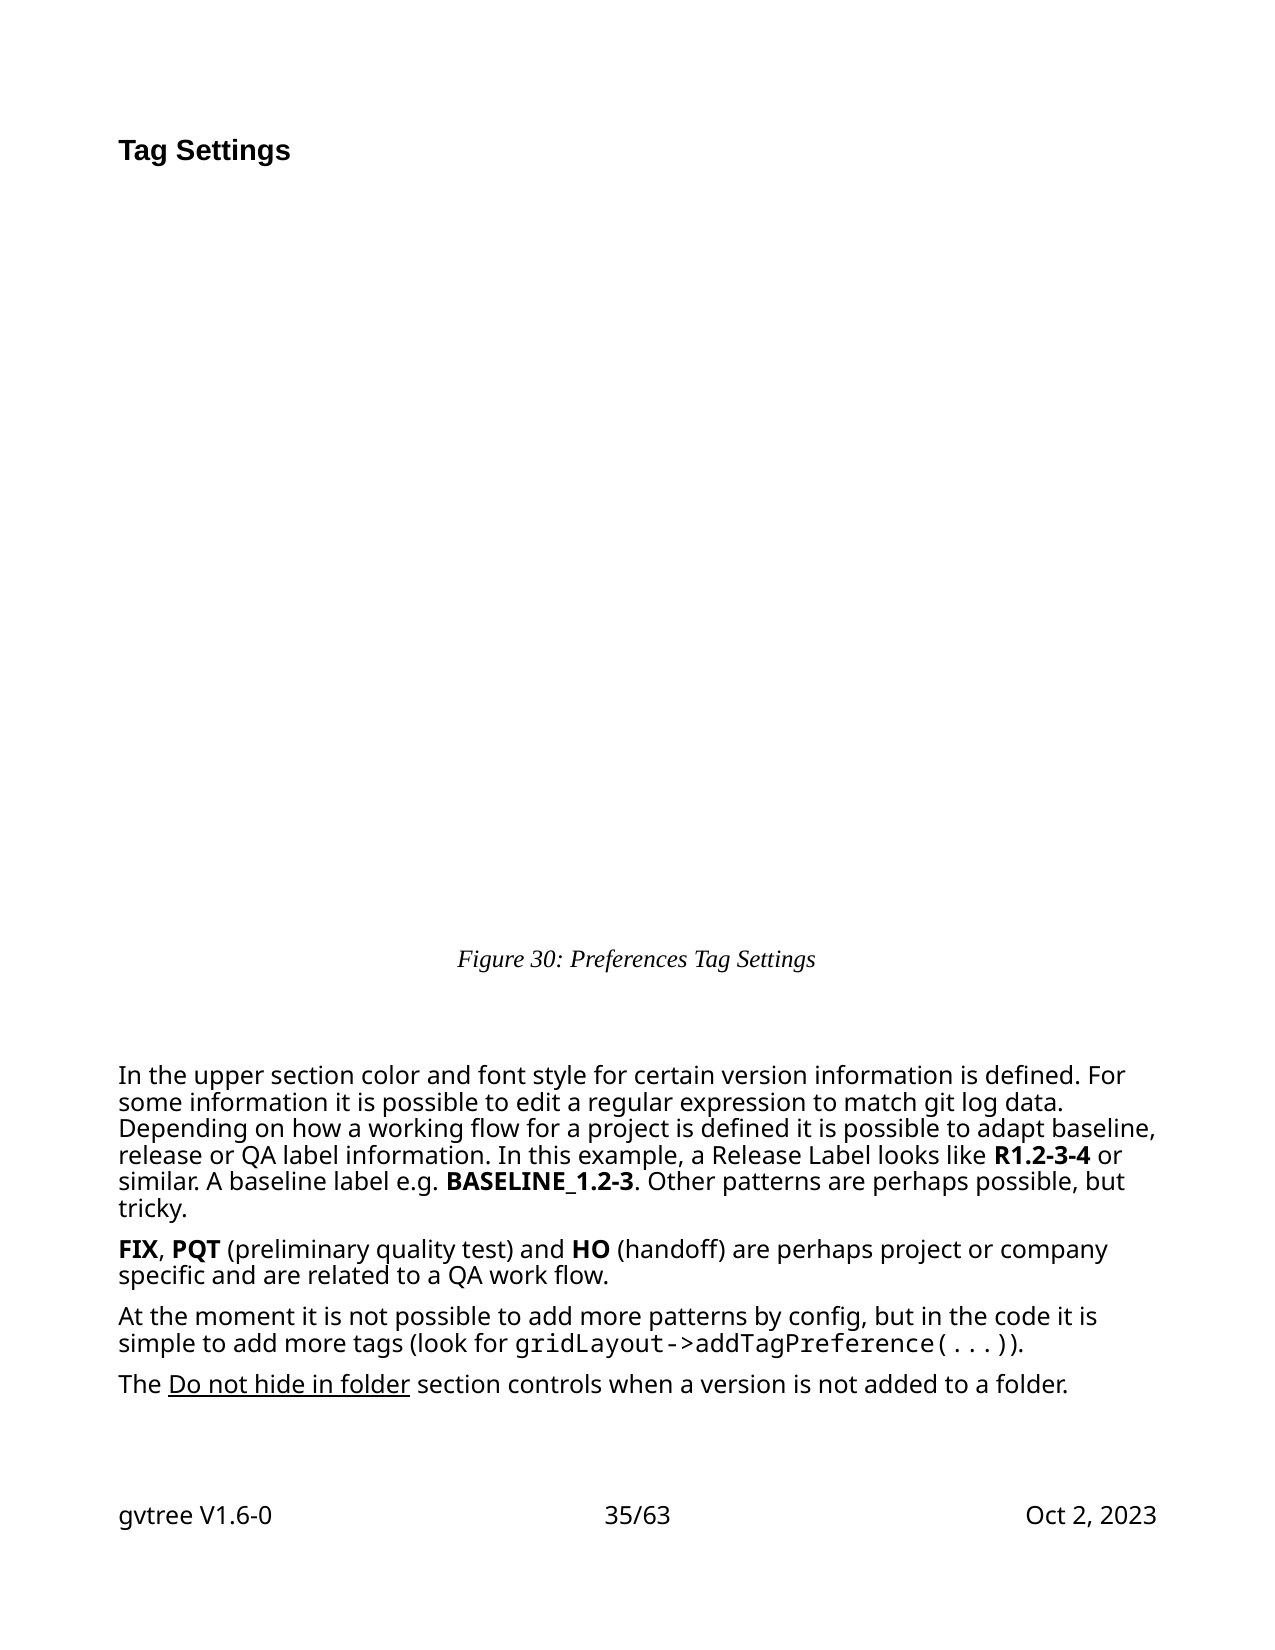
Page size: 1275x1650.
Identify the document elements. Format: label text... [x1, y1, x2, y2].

text FIX, PQT (preliminary quality test) and HO (handoff) are perhaps project or company specific and are related to a QA work flow. [118, 1237, 1157, 1290]
subtitle Tag Settings [118, 133, 1157, 166]
text At the moment it is not possible to add more patterns by config, but in the code it is simple to add more tags (look for gridLayout->addTagPreference(...)). [118, 1304, 1157, 1357]
text The Do not hide in folder section controls when a version is not added to a folder. [118, 1372, 1157, 1398]
text Figure 30: Preferences Tag Settings [208, 191, 1067, 972]
text In the upper section color and font style for certain version information is defined. For some information it is possible to edit a regular expression to match git log data. Depending on how a working flow for a project is defined it is possible to adapt baseline, release or QA label information. In this example, a Release Label looks like R1.2-3-4 or similar. A baseline label e.g. BASELINE_1.2-3. Other patterns are perhaps possible, but tricky. [118, 1063, 1157, 1222]
